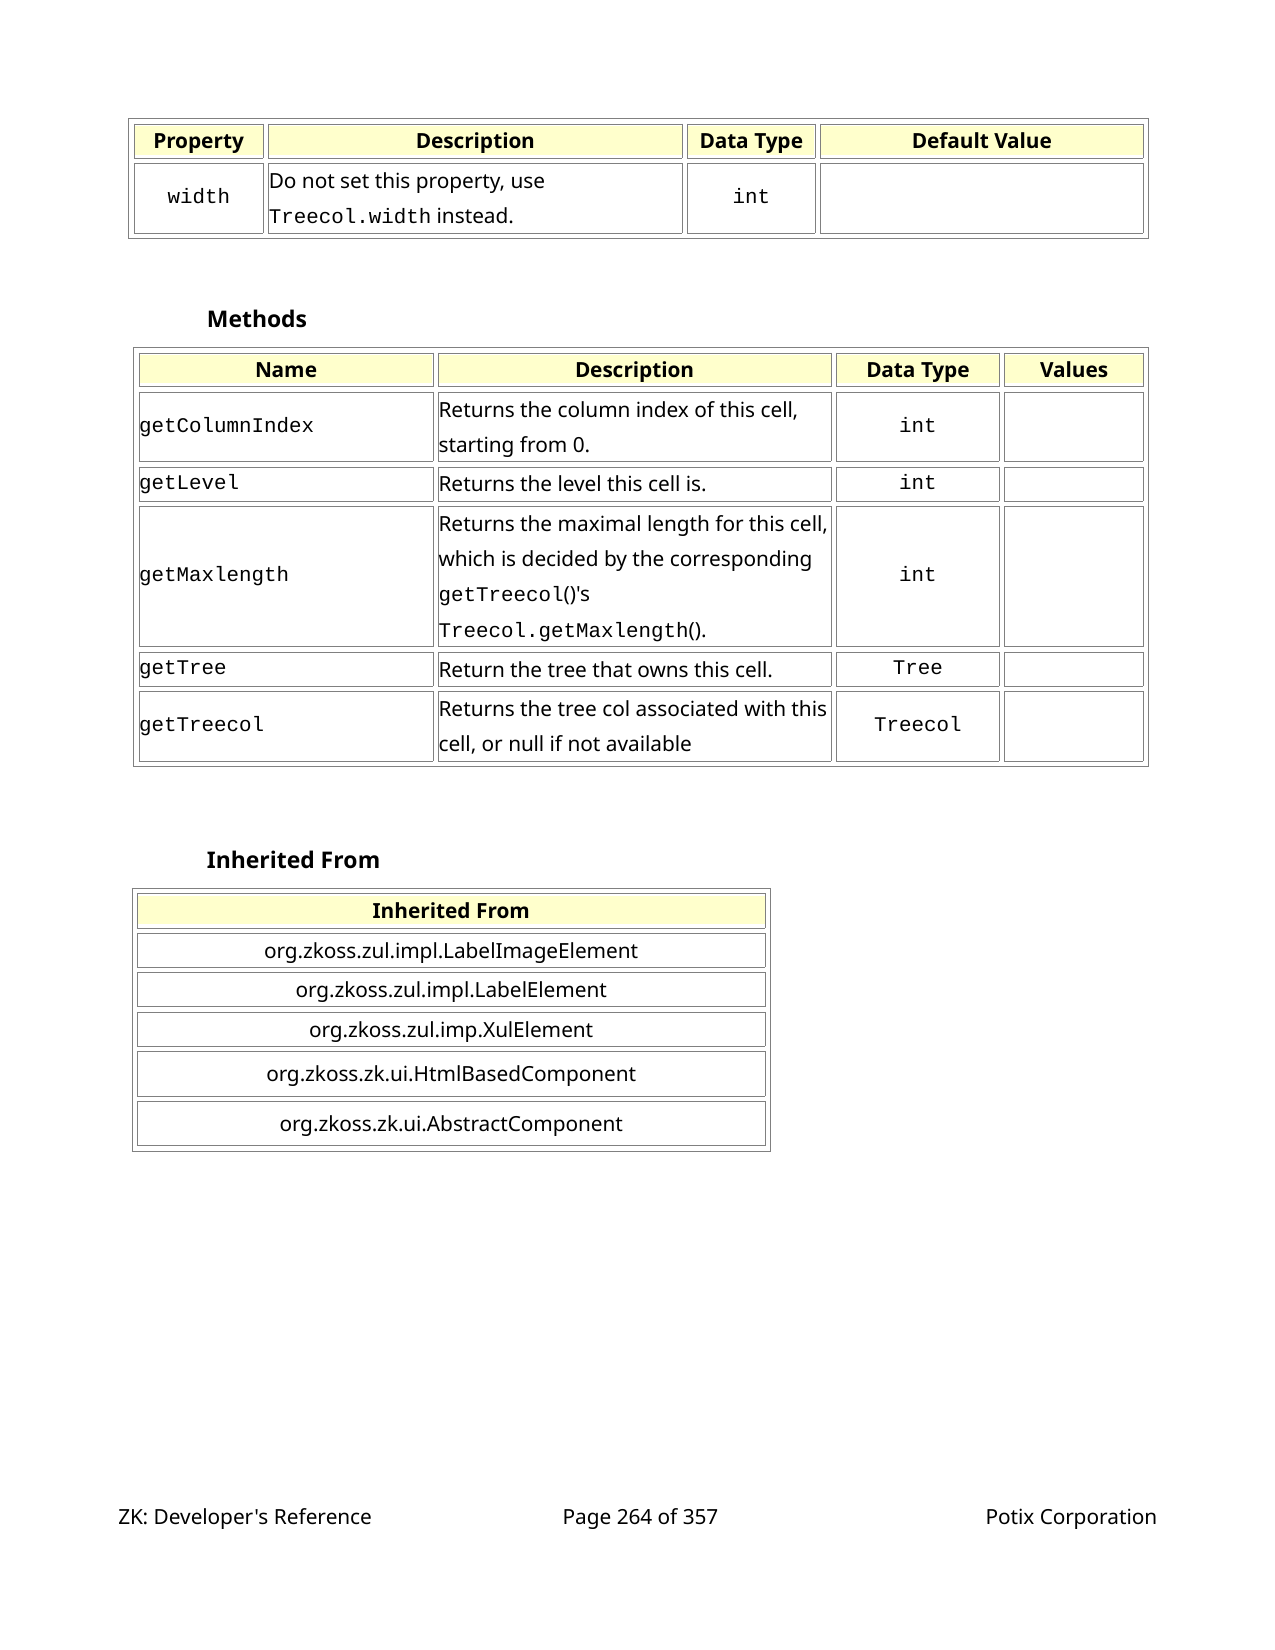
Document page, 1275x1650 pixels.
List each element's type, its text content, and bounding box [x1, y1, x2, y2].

table_cell [1002, 501, 1146, 646]
table_cell getTree [136, 646, 435, 686]
table_header Name [136, 348, 435, 386]
table_cell [821, 164, 1143, 233]
table_cell org.zkoss.zk.ui.AbstractComponent [134, 1096, 768, 1145]
table_cell [818, 158, 1146, 233]
table_header Data Type [834, 348, 1002, 386]
table_cell Treecol [834, 686, 1002, 761]
table_header Default Value [818, 119, 1146, 158]
subtitle Inherited From [207, 844, 1157, 875]
table_header Description [266, 119, 685, 158]
table_cell int [685, 158, 817, 233]
table_cell getMaxlength [136, 501, 435, 646]
table_cell Returns the level this cell is. [435, 461, 833, 501]
table_cell org.zkoss.zul.impl.LabelElement [134, 967, 768, 1006]
table_cell int [834, 461, 1002, 501]
table_cell [1005, 653, 1143, 686]
table_header Inherited From [134, 889, 768, 927]
table_header Property [131, 119, 266, 158]
table_cell getColumnIndex [136, 386, 435, 461]
table_cell getLevel [136, 461, 435, 501]
table_cell width [131, 158, 266, 233]
table_header Description [435, 348, 833, 386]
table_cell Do not set this property, use Treecol.width instead. [266, 158, 685, 233]
table_cell [1002, 386, 1146, 461]
table_cell org.zkoss.zk.ui.HtmlBasedComponent [134, 1046, 768, 1096]
table_header Data Type [685, 119, 817, 158]
table_cell Returns the tree col associated with this cell, or null if not available [435, 686, 833, 761]
table_cell org.zkoss.zul.imp.XulElement [134, 1006, 768, 1046]
table_cell [1005, 468, 1143, 501]
table_cell [1005, 507, 1143, 646]
table_cell [1002, 686, 1146, 761]
table_cell [1005, 692, 1143, 761]
table_cell Returns the column index of this cell, starting from 0. [435, 386, 833, 461]
table_header Values [1002, 348, 1146, 386]
table_cell Returns the maximal length for this cell, which is decided by the corresponding getTreecol()'s Treecol.getMaxlength(). [435, 501, 833, 646]
table_cell org.zkoss.zul.impl.LabelImageElement [134, 928, 768, 967]
table_cell int [834, 386, 1002, 461]
table_cell Return the tree that owns this cell. [435, 646, 833, 686]
table_cell Tree [834, 646, 1002, 686]
table_cell [1002, 461, 1146, 501]
table_cell [1005, 393, 1143, 461]
subtitle Methods [207, 303, 1157, 334]
table_cell int [834, 501, 1002, 646]
table_cell [1002, 646, 1146, 686]
table_cell getTreecol [136, 686, 435, 761]
